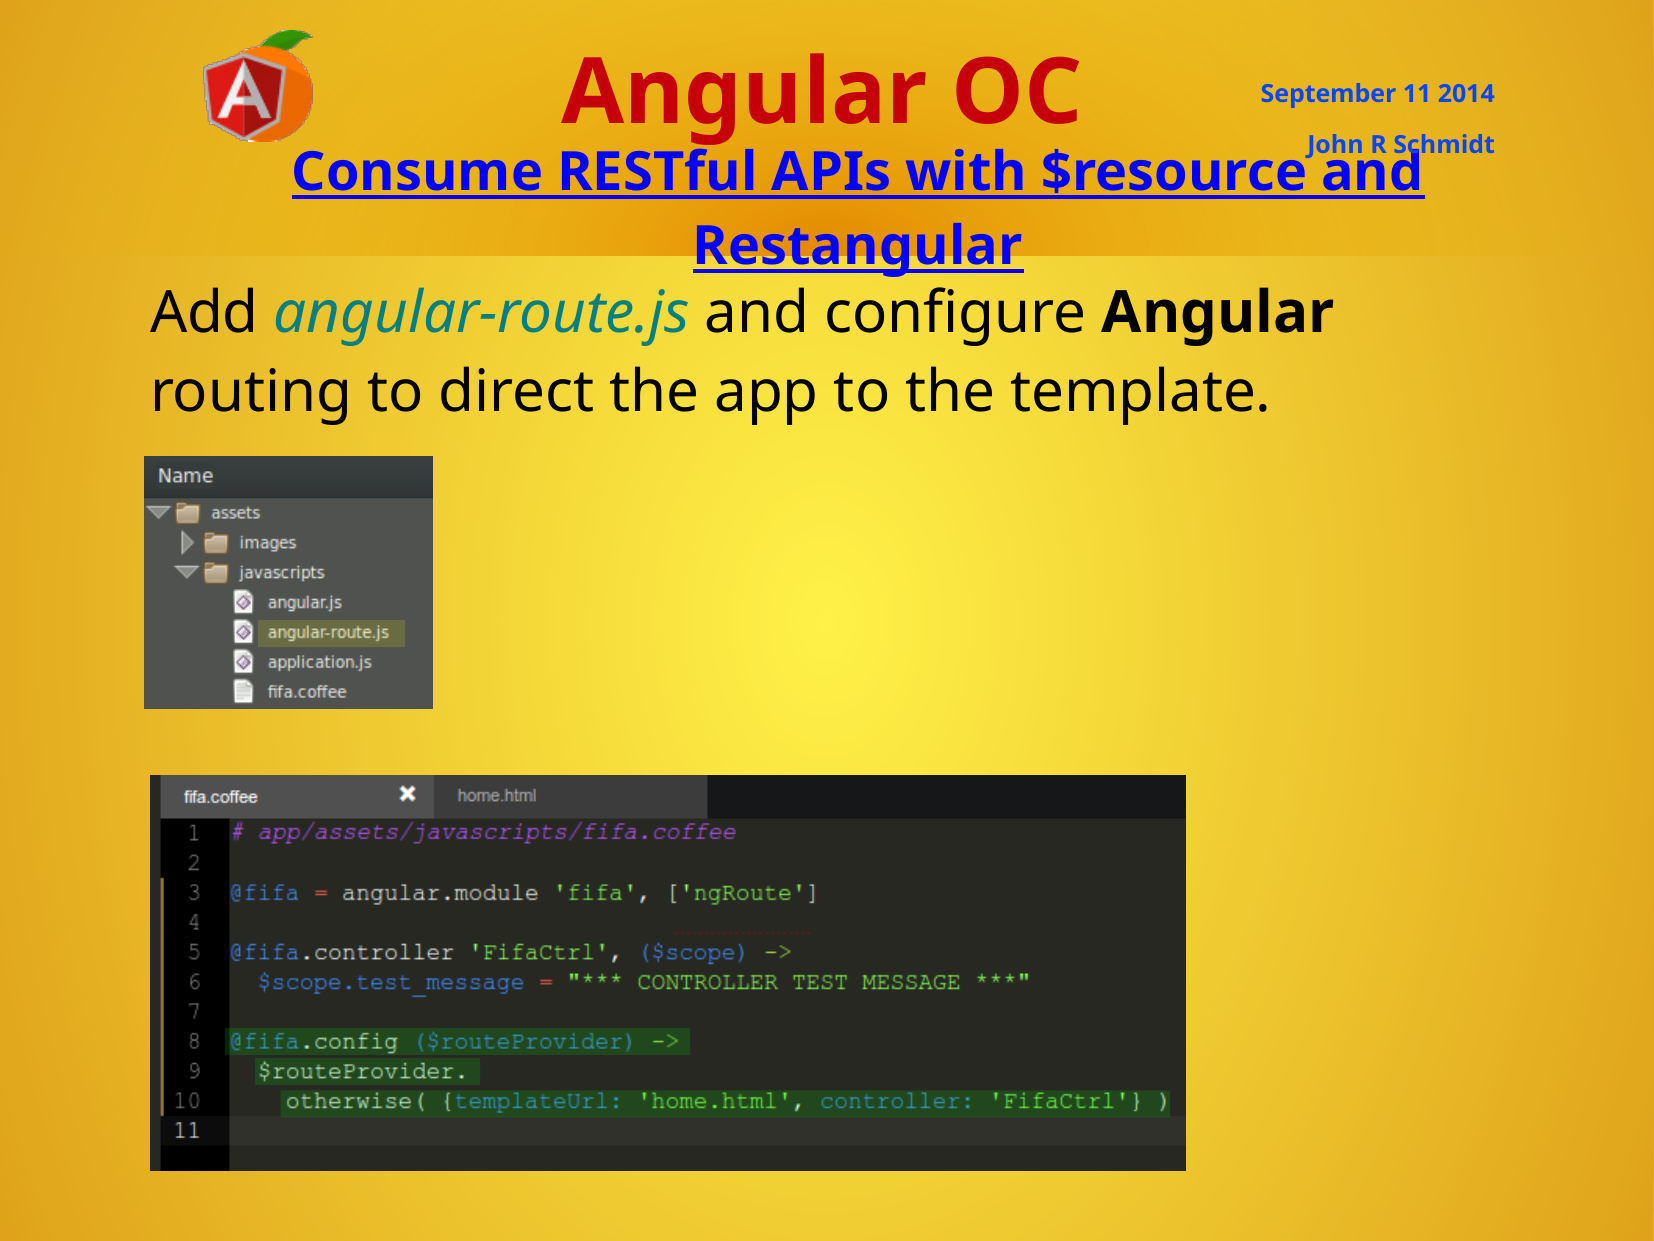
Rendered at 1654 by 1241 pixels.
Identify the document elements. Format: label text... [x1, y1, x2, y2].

title Angular OC [560, 34, 1086, 142]
picture [144, 456, 433, 709]
text_box September 11 2014 John R Schmidt [1200, 51, 1510, 143]
subtitle Add angular-route.js and configure Angular routing to direct the app to the template. [150, 281, 1516, 418]
picture [202, 30, 316, 142]
picture [150, 775, 1186, 1171]
text_box Consume RESTful APIs with $resource and Restangular [150, 175, 1567, 239]
